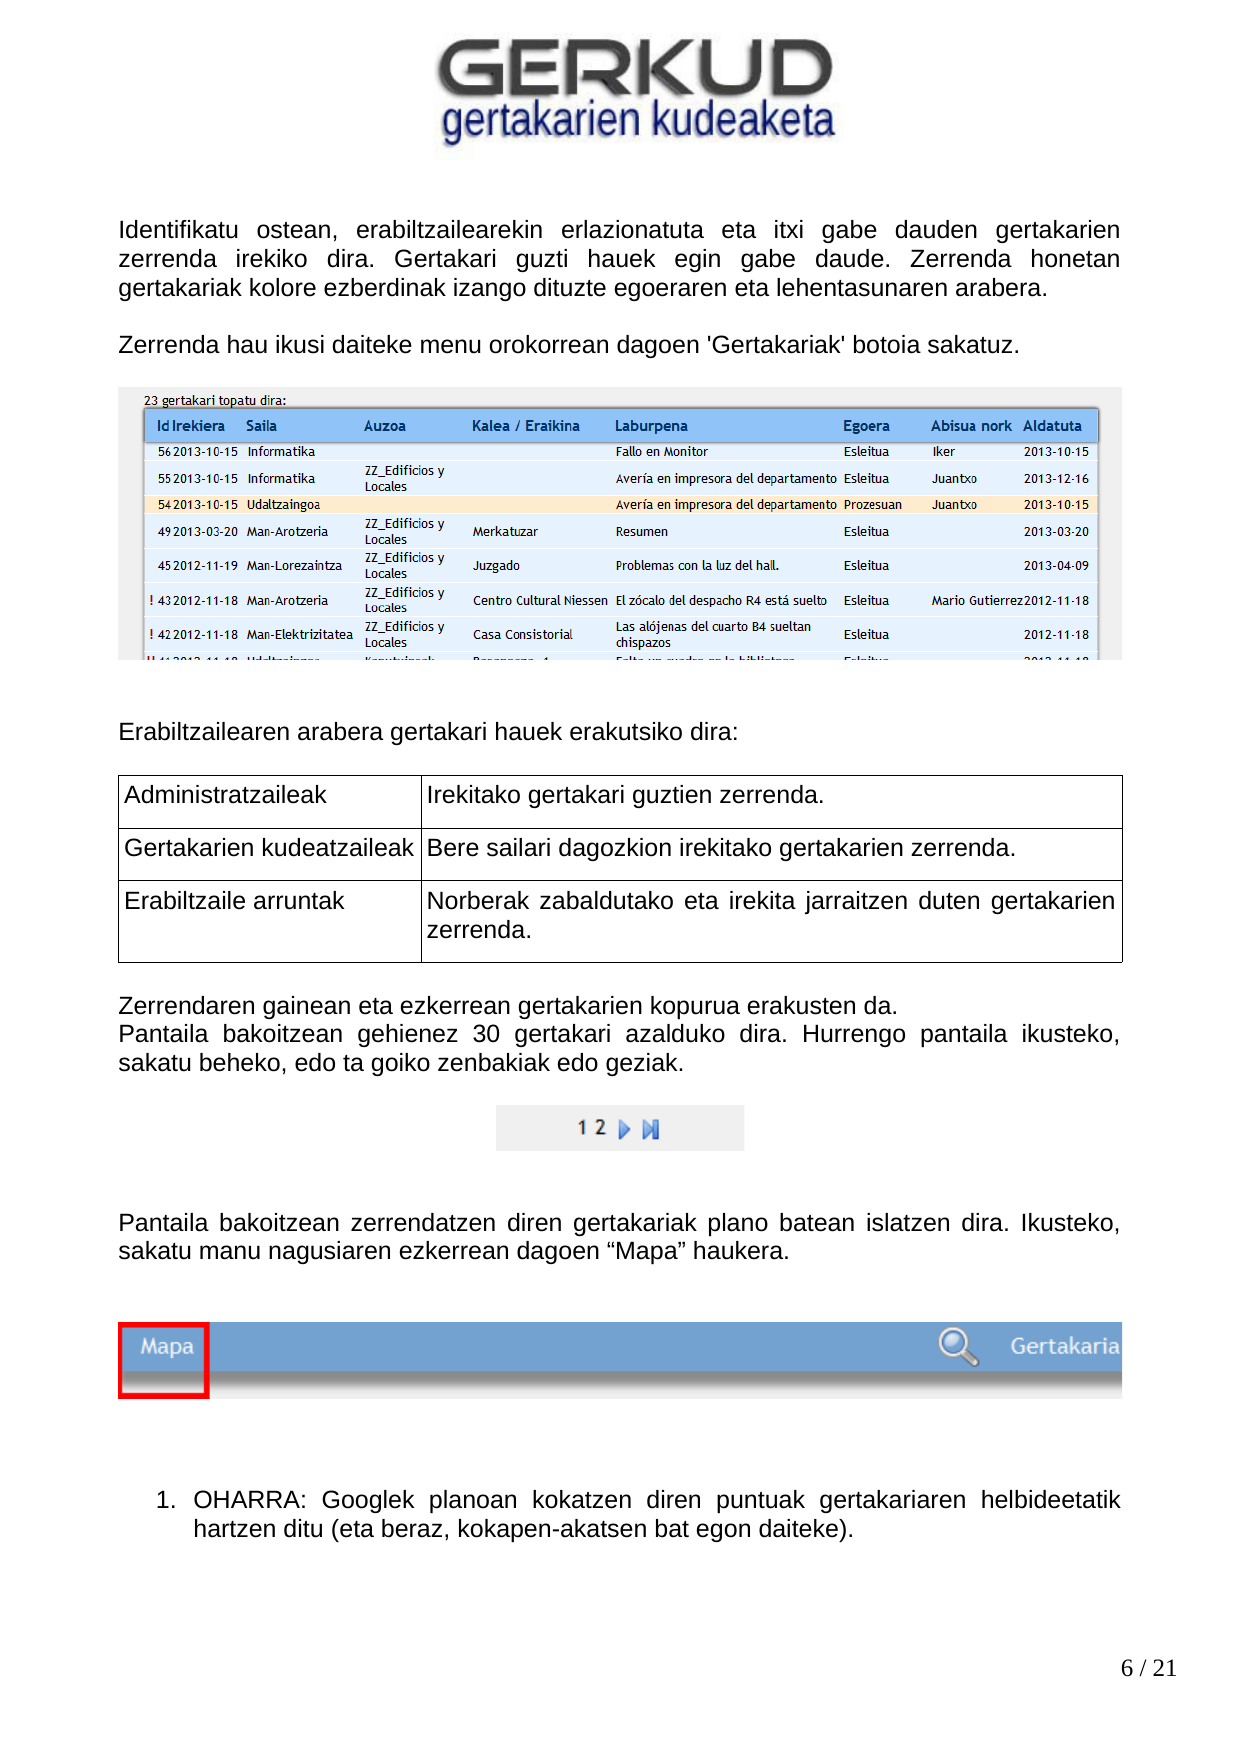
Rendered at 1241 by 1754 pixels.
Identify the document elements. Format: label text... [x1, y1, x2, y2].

table_cell Norberak zabaldutako eta irekita jarraitzen duten gertakarien zerrenda. [422, 881, 1122, 962]
picture [118, 1322, 1123, 1399]
table_header Irekitako gertakari guztien zerrenda. [422, 776, 1122, 827]
text Erabiltzailearen arabera gertakari hauek erakutsiko dira: [118, 717, 1122, 746]
picture [496, 1105, 745, 1151]
text Pantaila bakoitzean zerrendatzen diren gertakariak plano batean islatzen dira. Ikusteko, sakatu manu nagusiaren ezkerrean dagoen “Mapa” haukera. [118, 1208, 1122, 1265]
text Identifikatu ostean, erabiltzailearekin erlazionatuta eta itxi gabe dauden gertakarien zerrenda irekiko dira. Gertakari guzti hauek egin gabe daude. Zerrenda honetan gertakariak kolore ezberdinak izango dituzte egoeraren eta lehentasunaren arabera. [118, 215, 1122, 301]
text Zerrendaren gainean eta ezkerrean gertakarien kopurua erakusten da. [118, 991, 1122, 1019]
table_cell Gertakarien kudeatzaileak [119, 829, 421, 880]
picture [434, 23, 844, 160]
table_cell Erabiltzaile arruntak [119, 881, 421, 962]
table_header Administratzaileak [119, 776, 421, 827]
text Zerrenda hau ikusi daiteke menu orokorrean dagoen 'Gertakariak' botoia sakatuz. [118, 330, 1122, 359]
text Pantaila bakoitzean gehienez 30 gertakari azalduko dira. Hurrengo pantaila ikusteko, sakatu beheko, edo ta goiko zenbakiak edo geziak. [118, 1019, 1122, 1077]
picture [118, 387, 1123, 660]
table_cell Bere sailari dagozkion irekitako gertakarien zerrenda. [422, 829, 1122, 880]
list OHARRA: Googlek planoan kokatzen diren puntuak gertakariaren helbideetatik hartzen ditu (eta beraz, kokapen-akatsen bat egon daiteke). [156, 1485, 1122, 1542]
